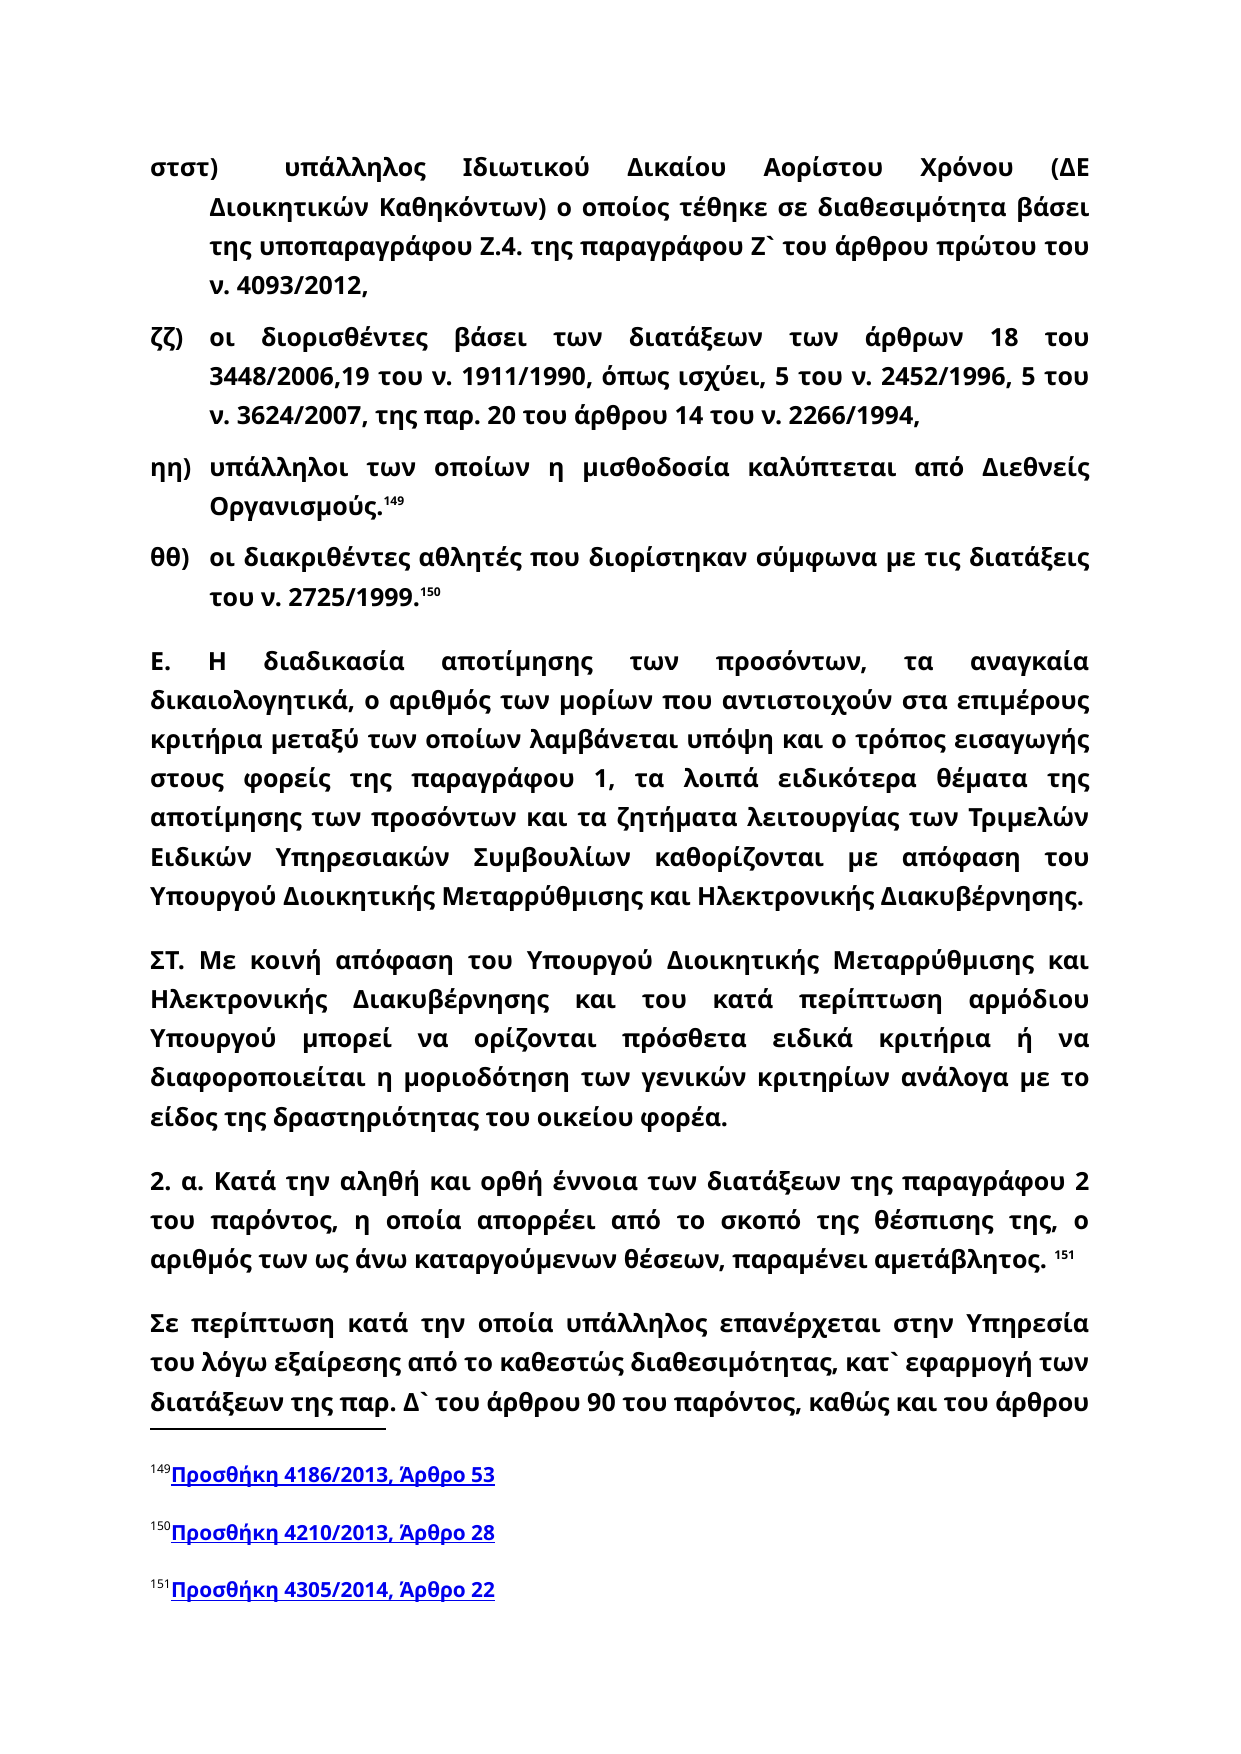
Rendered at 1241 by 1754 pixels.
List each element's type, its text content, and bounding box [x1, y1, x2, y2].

list ζζ) οι διορισθέντες βάσει των διατάξεων των άρθρων 18 του 3448/2006,19 του ν. 1911/1990, όπως ισχύει, 5 του ν. 2452/1996, 5 του ν. 3624/2007, της παρ. 20 του άρθρου 14 του ν. 2266/1994, [150, 319, 1090, 432]
text Προσθήκη 4186/2013, Άρθρο 53 [150, 1460, 1090, 1489]
list ηη) υπάλληλοι των οποίων η μισθοδοσία καλύπτεται από Διεθνείς Οργανισμούς. [150, 449, 1090, 522]
text Ε. Η διαδικασία αποτίμησης των προσόντων, τα αναγκαία δικαιολογητικά, ο αριθμός των μορίων που αντιστοιχούν στα επιμέρους κριτήρια μεταξύ των οποίων λαμβάνεται υπόψη και ο τρόπος εισαγωγής στους φορείς της παραγράφου 1, τα λοιπά ειδικότερα θέματα της αποτίμησης των προσόντων και τα ζητήματα λειτουργίας των Τριμελών Ειδικών Υπηρεσιακών Συμβουλίων καθορίζονται με απόφαση του Υπουργού Διοικητικής Μεταρρύθμισης και Ηλεκτρονικής Διακυβέρνησης. [150, 643, 1090, 912]
text 2. α. Κατά την αληθή και ορθή έννοια των διατάξεων της παραγράφου 2 του παρόντος, η οποία απορρέει από το σκοπό της θέσπισης της, ο αριθμός των ως άνω καταργούμενων θέσεων, παραμένει αμετάβλητος. [150, 1163, 1090, 1276]
text ΣΤ. Με κοινή απόφαση του Υπουργού Διοικητικής Μεταρρύθμισης και Ηλεκτρονικής Διακυβέρνησης και του κατά περίπτωση αρμόδιου Υπουργού μπορεί να ορίζονται πρόσθετα ειδικά κριτήρια ή να διαφοροποιείται η μοριοδότηση των γενικών κριτηρίων ανάλογα με το είδος της δραστηριότητας του οικείου φορέα. [150, 942, 1090, 1133]
text Προσθήκη 4305/2014, Άρθρο 22 [150, 1576, 1090, 1604]
list θθ) οι διακριθέντες αθλητές που διορίστηκαν σύμφωνα με τις διατάξεις του ν. 2725/1999. [150, 540, 1090, 613]
text Προσθήκη 4210/2013, Άρθρο 28 [150, 1518, 1090, 1546]
text Σε περίπτωση κατά την οποία υπάλληλος επανέρχεται στην Υπηρεσία του λόγω εξαίρεσης από το καθεστώς διαθεσιμότητας, κατ` εφαρμογή των διατάξεων της παρ. Δ` του άρθρου 90 του παρόντος, καθώς και του άρθρου [150, 1306, 1090, 1418]
list στστ) υπάλληλος Ιδιωτικού Δικαίου Αορίστου Χρόνου (ΔΕ Διοικητικών Καθηκόντων) ο οποίος τέθηκε σε διαθεσιμότητα βάσει της υποπαραγράφου Ζ.4. της παραγράφου Ζ` του άρθρου πρώτου του ν. 4093/2012, [150, 150, 1090, 302]
